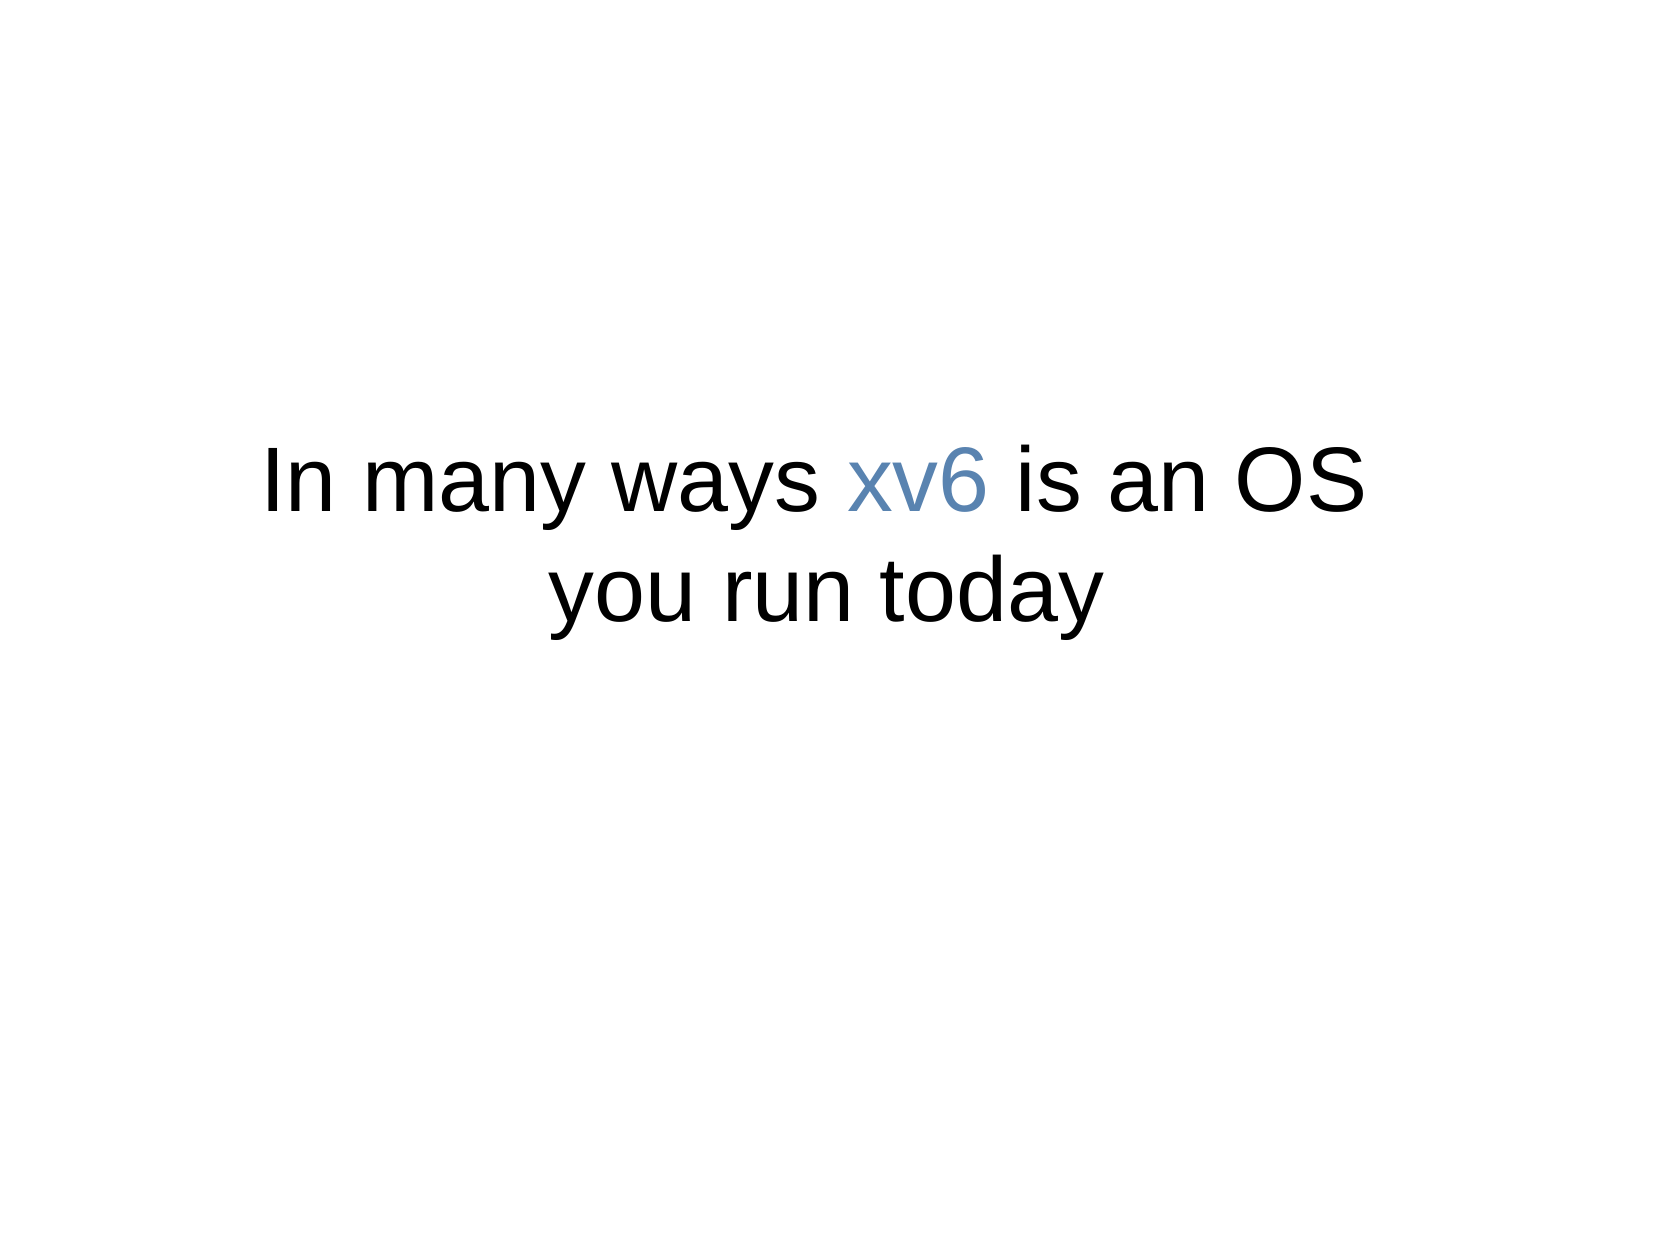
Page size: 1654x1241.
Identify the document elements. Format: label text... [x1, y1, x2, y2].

subtitle In many ways xv6 is an OS you run today [82, 49, 1571, 1010]
